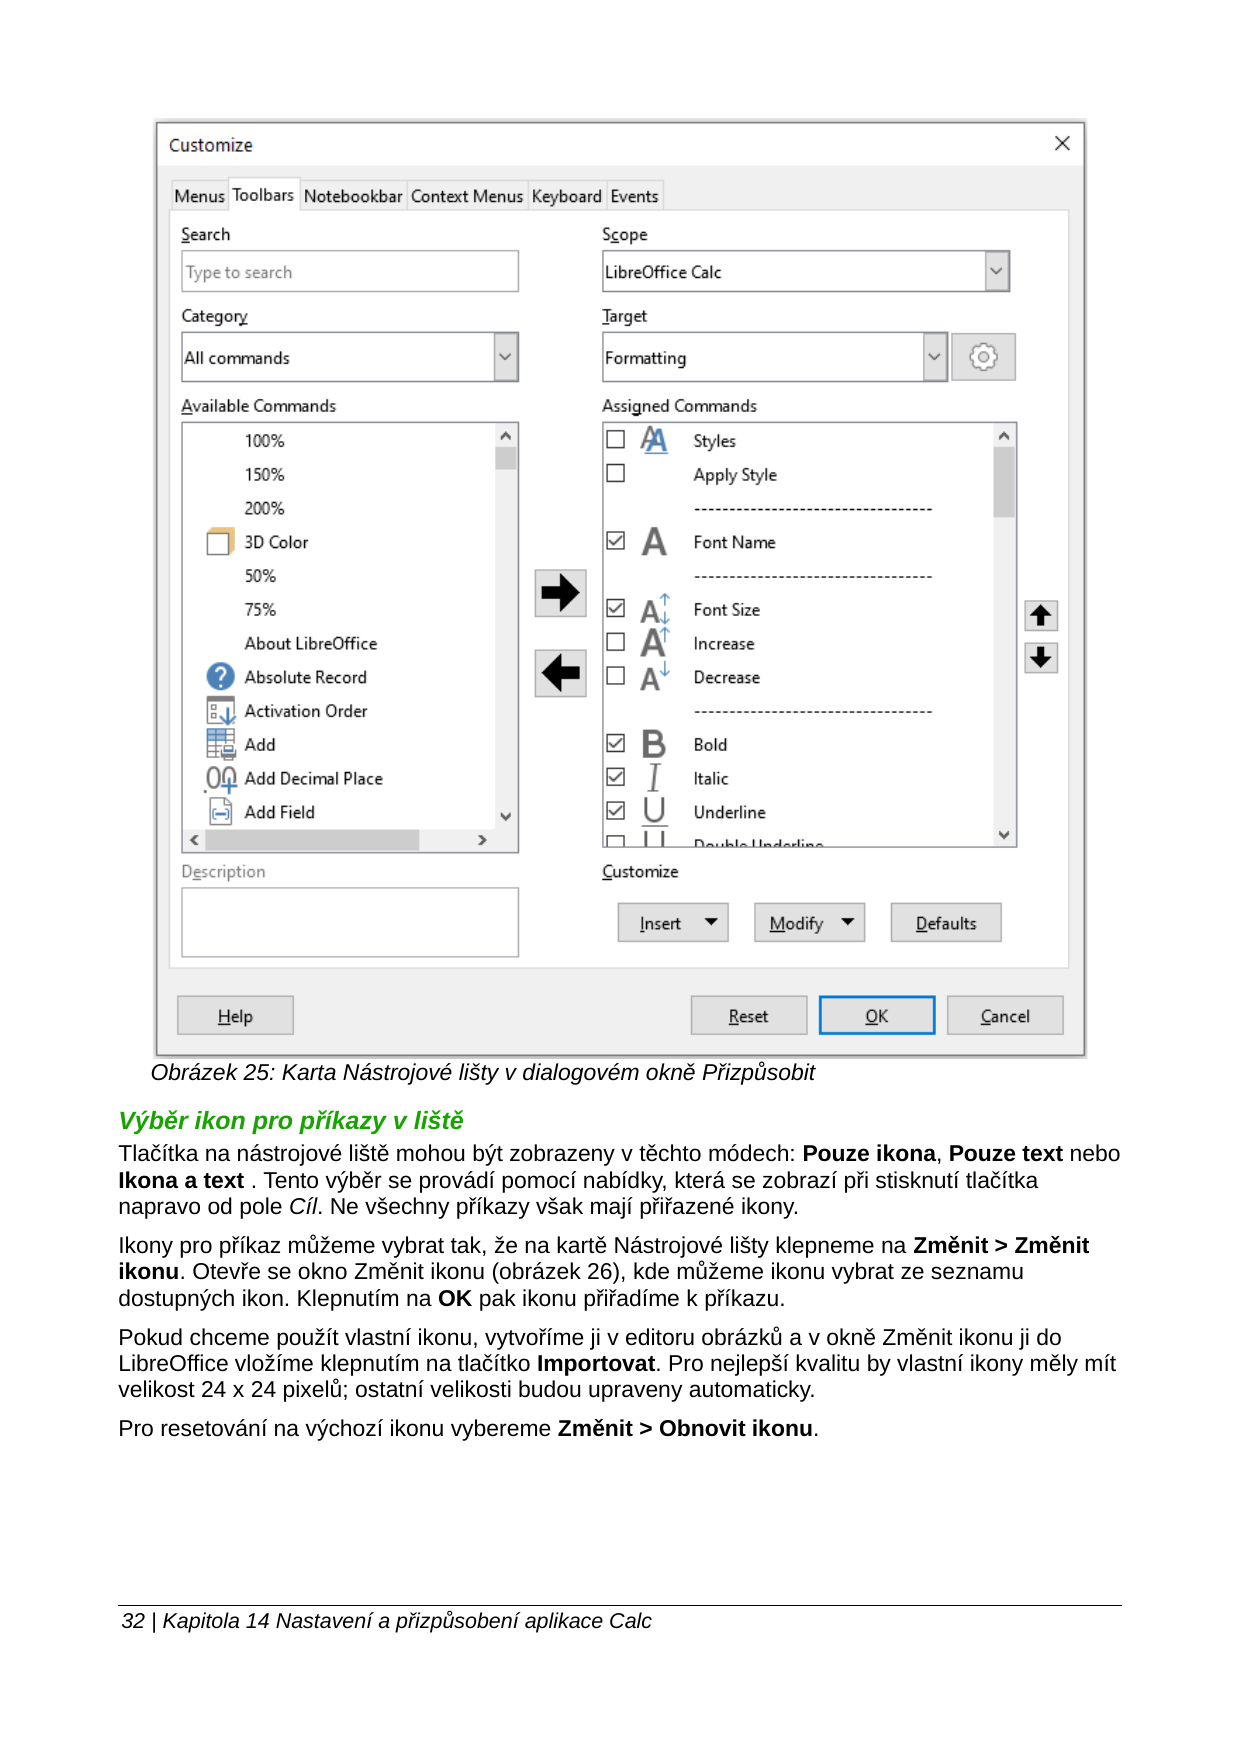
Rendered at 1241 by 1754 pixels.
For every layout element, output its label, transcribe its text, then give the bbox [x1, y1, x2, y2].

picture [152, 118, 1088, 1059]
text Pro resetování na výchozí ikonu vybereme Změnit > Obnovit ikonu. [118, 1415, 1122, 1441]
text Pokud chceme použít vlastní ikonu, vytvoříme ji v editoru obrázků a v okně Změnit ikonu ji do LibreOffice vložíme klepnutím na tlačítko Importovat. Pro nejlepší kvalitu by vlastní ikony měly mít velikost 24 x 24 pixelů; ostatní velikosti budou upraveny automaticky. [118, 1323, 1122, 1402]
subtitle Výběr ikon pro příkazy v liště [118, 1106, 1122, 1134]
text Obrázek 25: Karta Nástrojové lišty v dialogovém okně Přizpůsobit [150, 1059, 1090, 1085]
text Ikony pro příkaz můžeme vybrat tak, že na kartě Nástrojové lišty klepneme na Změnit > Změnit ikonu. Otevře se okno Změnit ikonu (obrázek 26), kde můžeme ikonu vybrat ze seznamu dostupných ikon. Klepnutím na OK pak ikonu přiřadíme k příkazu. [118, 1232, 1122, 1311]
text Tlačítka na nástrojové liště mohou být zobrazeny v těchto módech: Pouze ikona, Pouze text nebo Ikona a text . Tento výběr se provádí pomocí nabídky, která se zobrazí při stisknutí tlačítka napravo od pole Cíl. Ne všechny příkazy však mají přiřazené ikony. [118, 1140, 1122, 1219]
